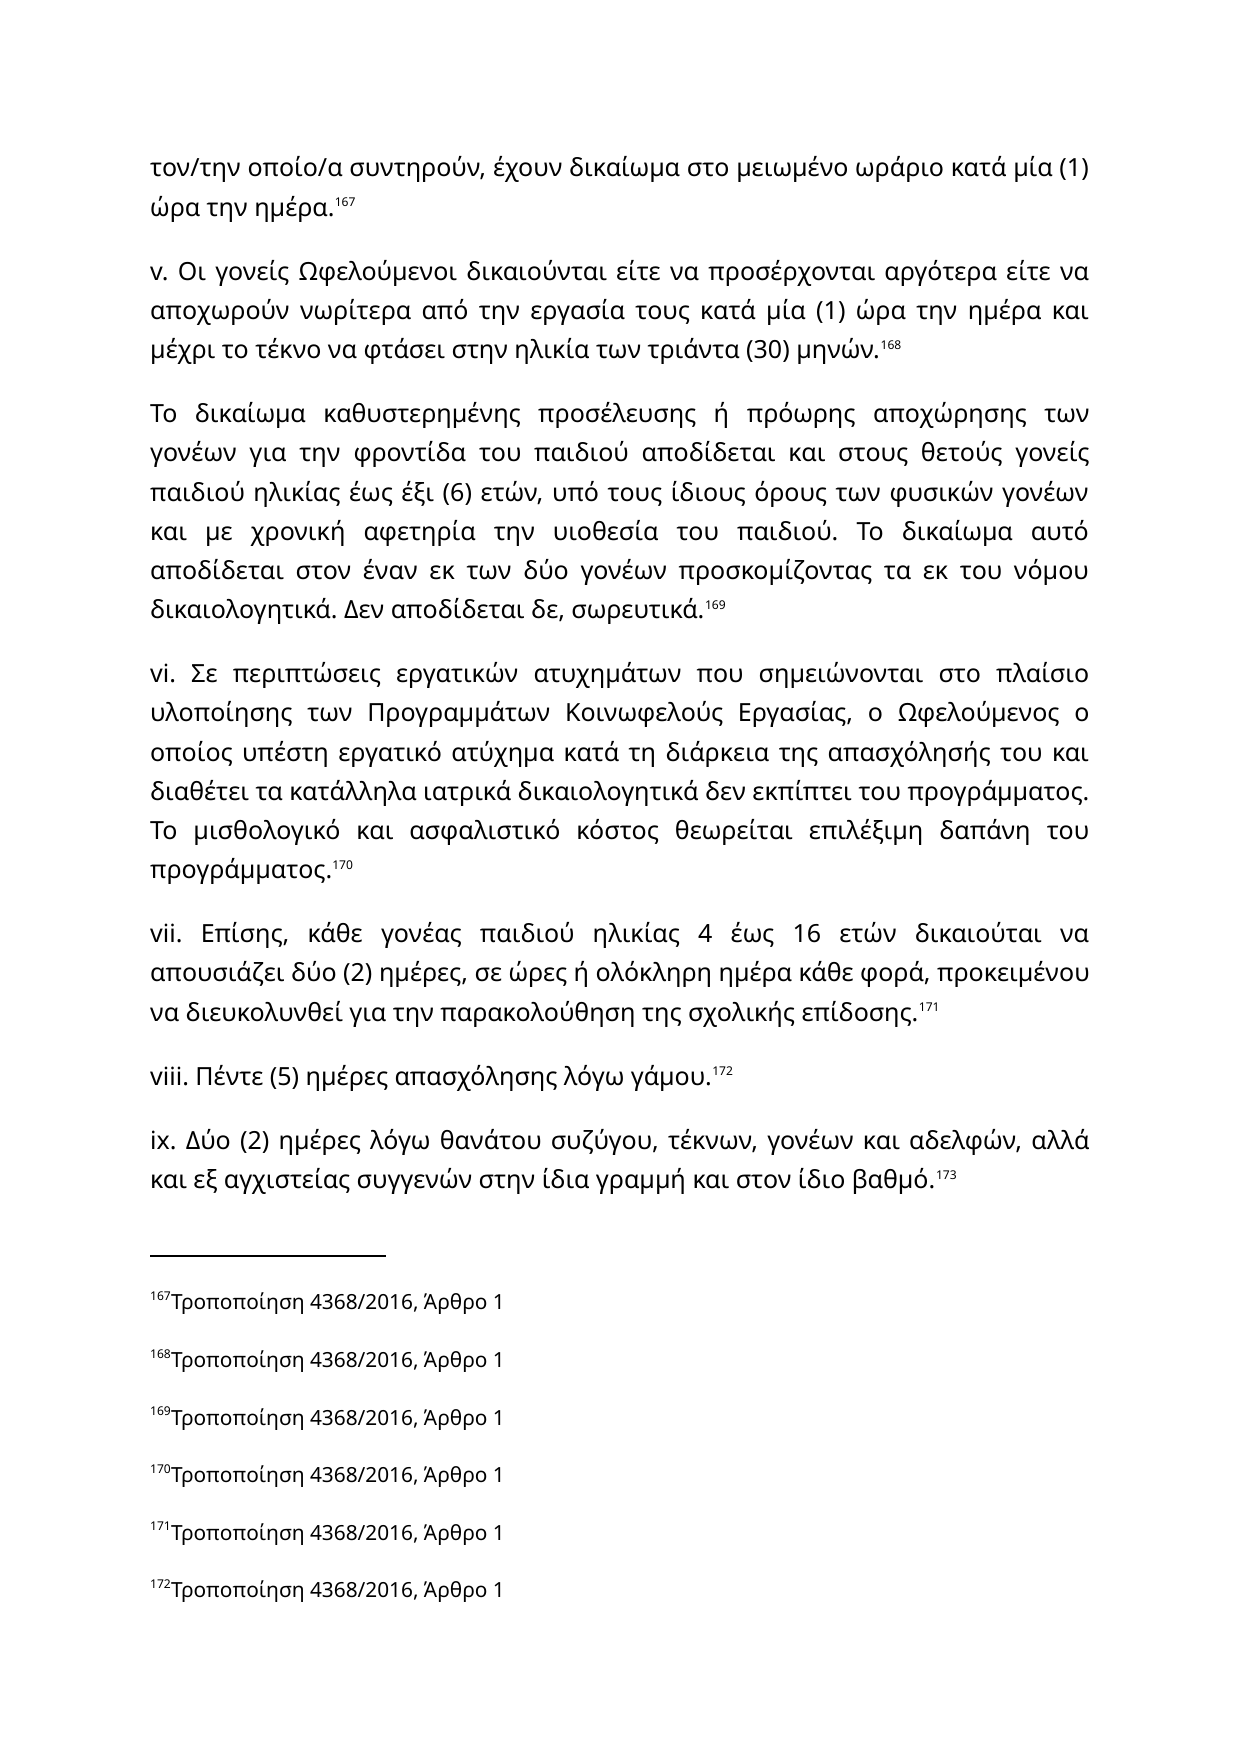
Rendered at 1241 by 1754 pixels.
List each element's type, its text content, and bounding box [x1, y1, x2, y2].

text v. Οι γονείς Ωφελούμενοι δικαιούνται είτε να προσέρχονται αργότερα είτε να αποχωρούν νωρίτερα από την εργασία τους κατά μία (1) ώρα την ημέρα και μέχρι το τέκνο να φτάσει στην ηλικία των τριάντα (30) μηνών. [150, 253, 1090, 366]
text Τροποποίηση 4368/2016, Άρθρο 1 [150, 1518, 1090, 1546]
text Το δικαίωμα καθυστερημένης προσέλευσης ή πρόωρης αποχώρησης των γονέων για την φροντίδα του παιδιού αποδίδεται και στους θετούς γονείς παιδιού ηλικίας έως έξι (6) ετών, υπό τους ίδιους όρους των φυσικών γονέων και με χρονική αφετηρία την υιοθεσία του παιδιού. Το δικαίωμα αυτό αποδίδεται στον έναν εκ των δύο γονέων προσκομίζοντας τα εκ του νόμου δικαιολογητικά. Δεν αποδίδεται δε, σωρευτικά. [150, 396, 1090, 626]
text Τροποποίηση 4368/2016, Άρθρο 1 [150, 1287, 1090, 1316]
text Τροποποίηση 4368/2016, Άρθρο 1 [150, 1460, 1090, 1489]
text ix. Δύο (2) ημέρες λόγω θανάτου συζύγου, τέκνων, γονέων και αδελφών, αλλά και εξ αγχιστείας συγγενών στην ίδια γραμμή και στον ίδιο βαθμό. [150, 1122, 1090, 1196]
text vii. Επίσης, κάθε γονέας παιδιού ηλικίας 4 έως 16 ετών δικαιούται να απουσιάζει δύο (2) ημέρες, σε ώρες ή ολόκληρη ημέρα κάθε φορά, προκειμένου να διευκολυνθεί για την παρακολούθηση της σχολικής επίδοσης. [150, 916, 1090, 1028]
text vi. Σε περιπτώσεις εργατικών ατυχημάτων που σημειώνονται στο πλαίσιο υλοποίησης των Προγραμμάτων Κοινωφελούς Εργασίας, ο Ωφελούμενος ο οποίος υπέστη εργατικό ατύχημα κατά τη διάρκεια της απασχόλησής του και διαθέτει τα κατάλληλα ιατρικά δικαιολογητικά δεν εκπίπτει του προγράμματος. Το μισθολογικό και ασφαλιστικό κόστος θεωρείται επιλέξιμη δαπάνη του προγράμματος. [150, 656, 1090, 886]
text Τροποποίηση 4368/2016, Άρθρο 1 [150, 1576, 1090, 1604]
text viii. Πέντε (5) ημέρες απασχόλησης λόγω γάμου. [150, 1058, 1090, 1092]
text Τροποποίηση 4368/2016, Άρθρο 1 [150, 1403, 1090, 1431]
text Τροποποίηση 4368/2016, Άρθρο 1 [150, 1345, 1090, 1373]
text τον/την οποίο/α συντηρούν, έχουν δικαίωμα στο μειωμένο ωράριο κατά μία (1) ώρα την ημέρα. [150, 150, 1090, 223]
